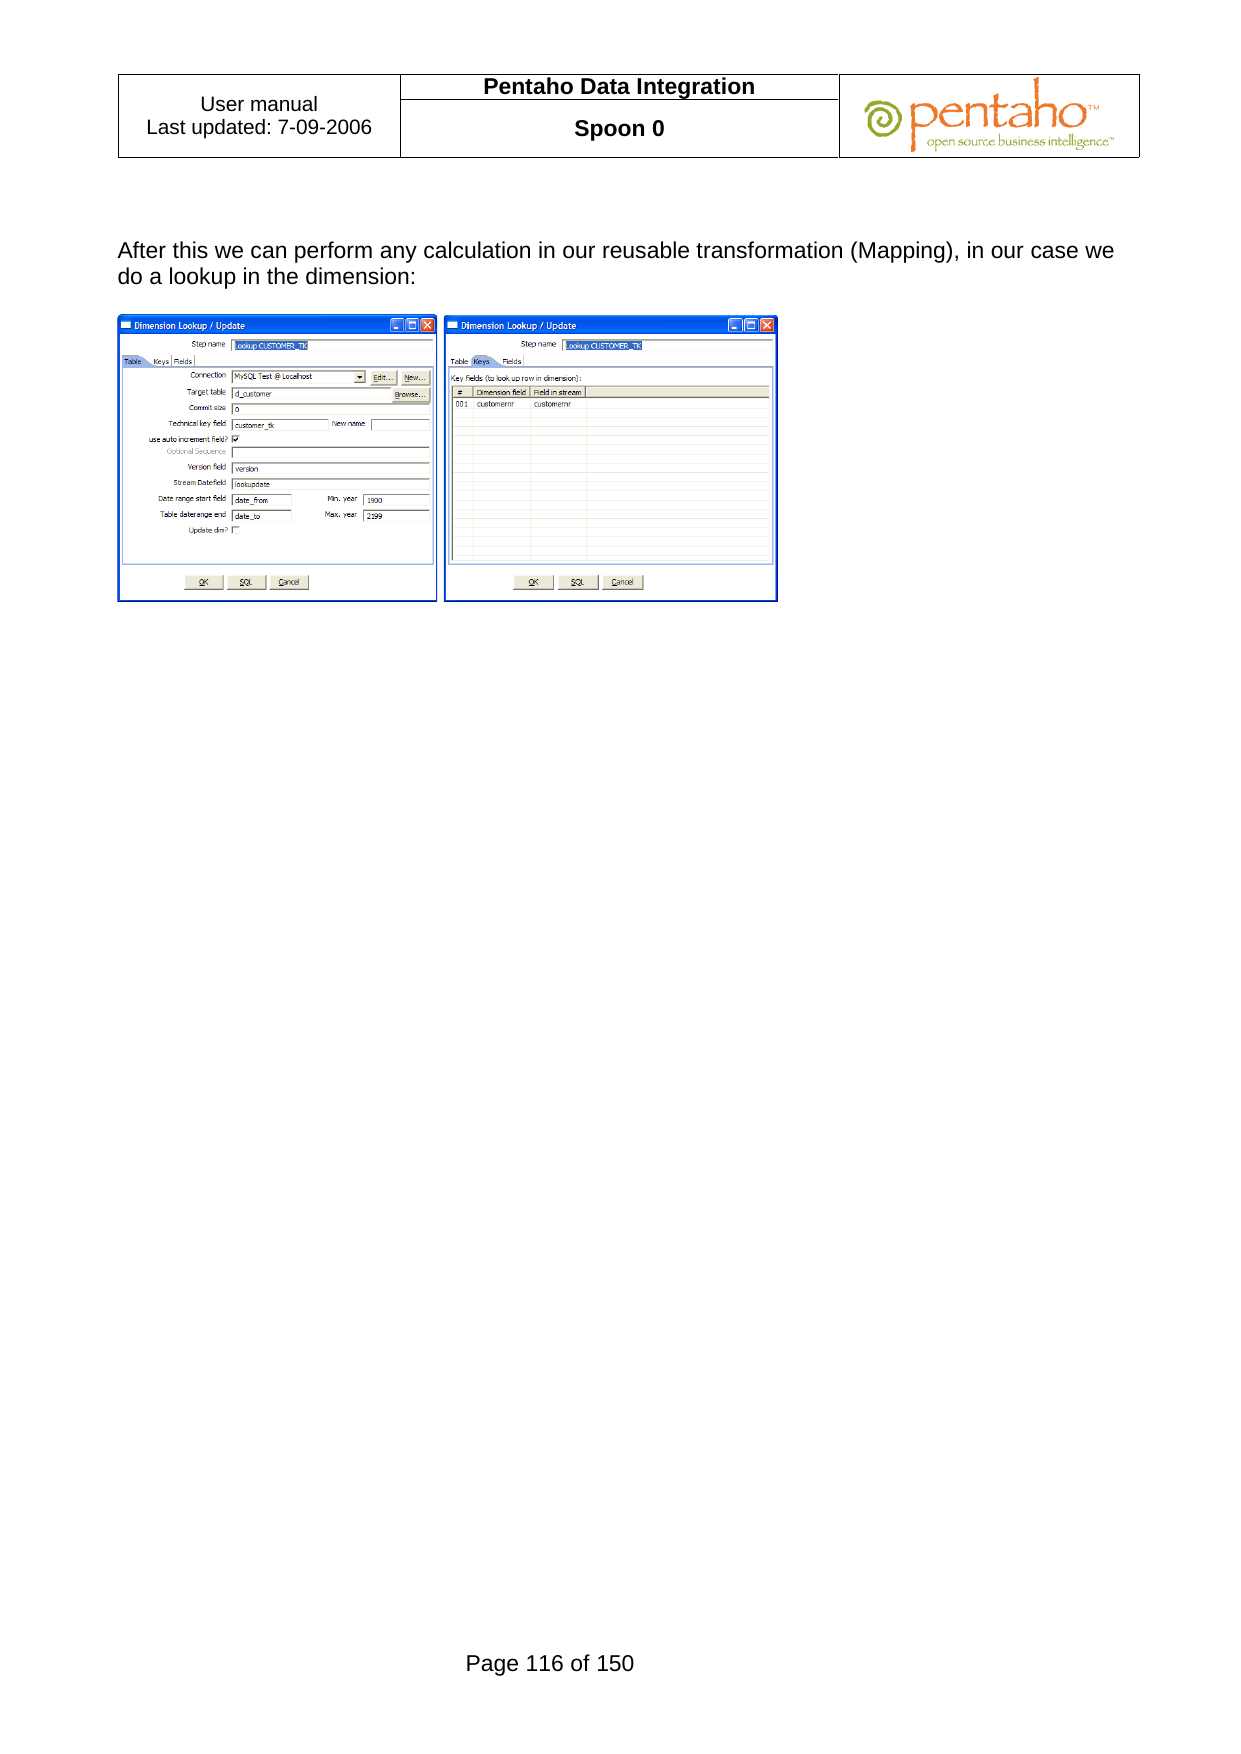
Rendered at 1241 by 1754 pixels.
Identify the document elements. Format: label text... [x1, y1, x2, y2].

picture [443, 315, 778, 602]
text After this we can perform any calculation in our reusable transformation (Mapping), in our case we do a lookup in the dimension: [117, 238, 1137, 289]
picture [117, 314, 438, 602]
